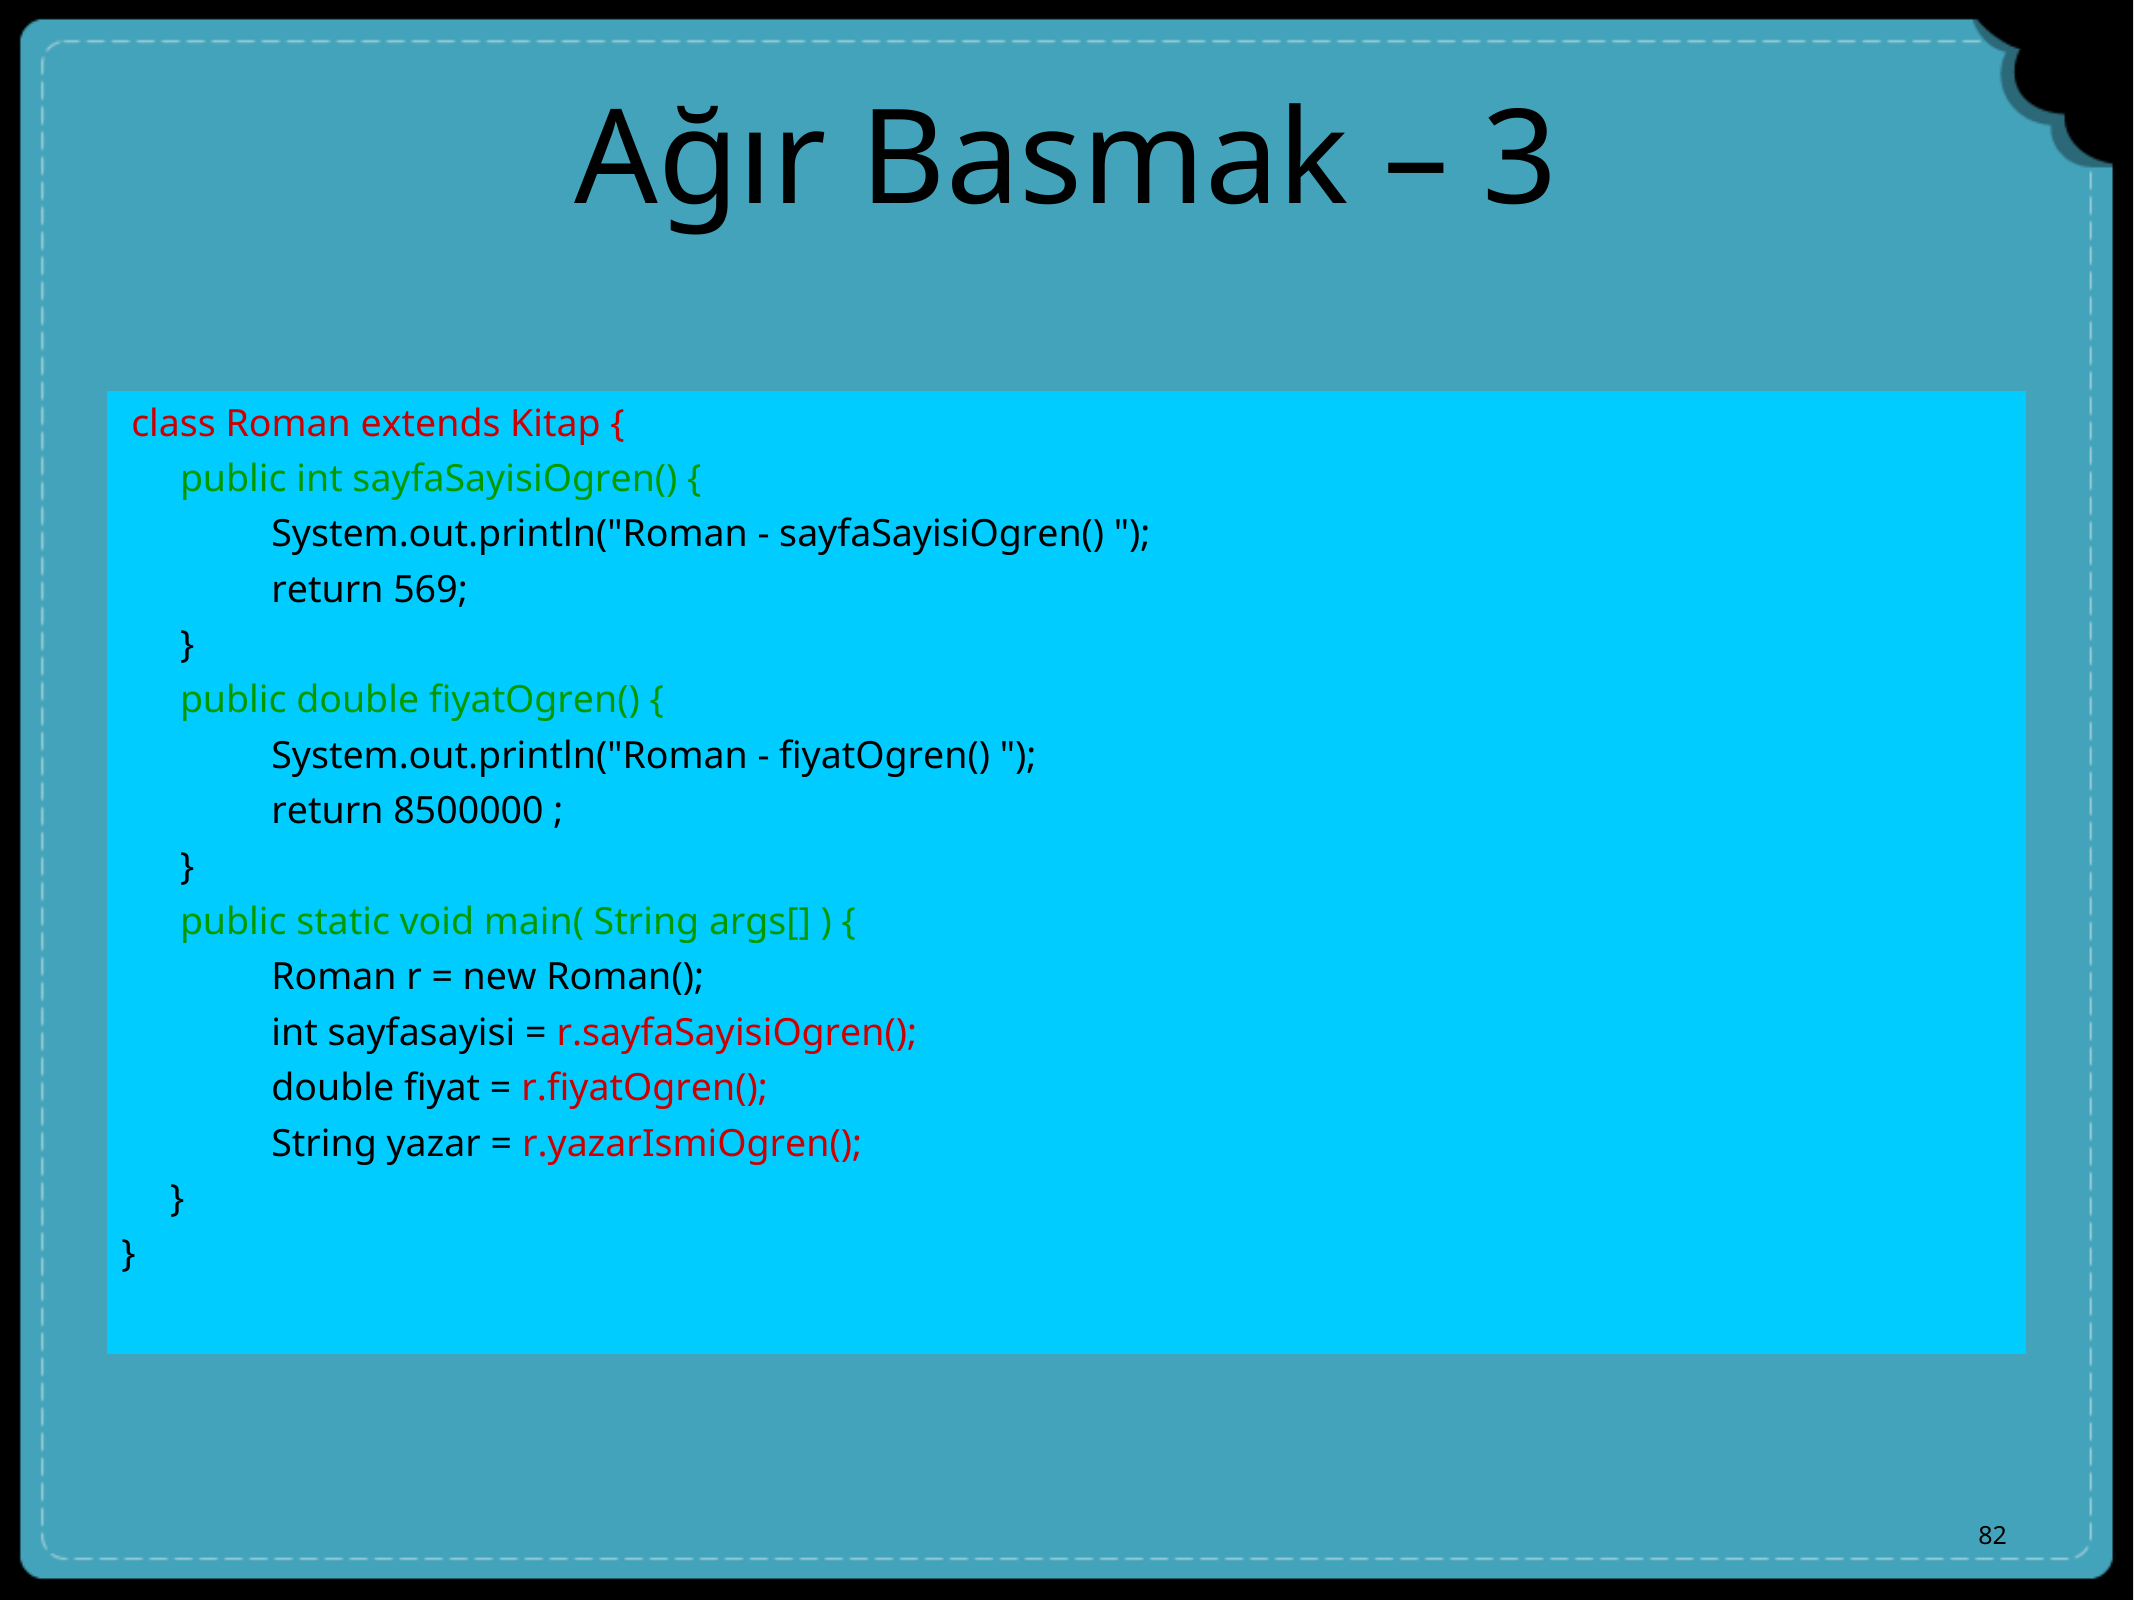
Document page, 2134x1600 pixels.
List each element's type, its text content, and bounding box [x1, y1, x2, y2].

picture [0, 0, 2134, 1600]
title Ağır Basmak – 3 [106, 64, 2027, 311]
table_header class Roman extends Kitap { public int sayfaSayisiOgren() { System.out.println("Roman - sayfaSayisiOgren() "); return 569; } public double fiyatOgren() { System.out.println("Roman - fiyatOgren() "); return 8500000 ; } public static void main( String args[] ) { Roman r = new Roman(); int sayfasayisi = r.sayfaSayisiOgren(); double fiyat = r.fiyatOgren(); String yazar = r.yazarIsmiOgren(); } } [107, 391, 2026, 1354]
